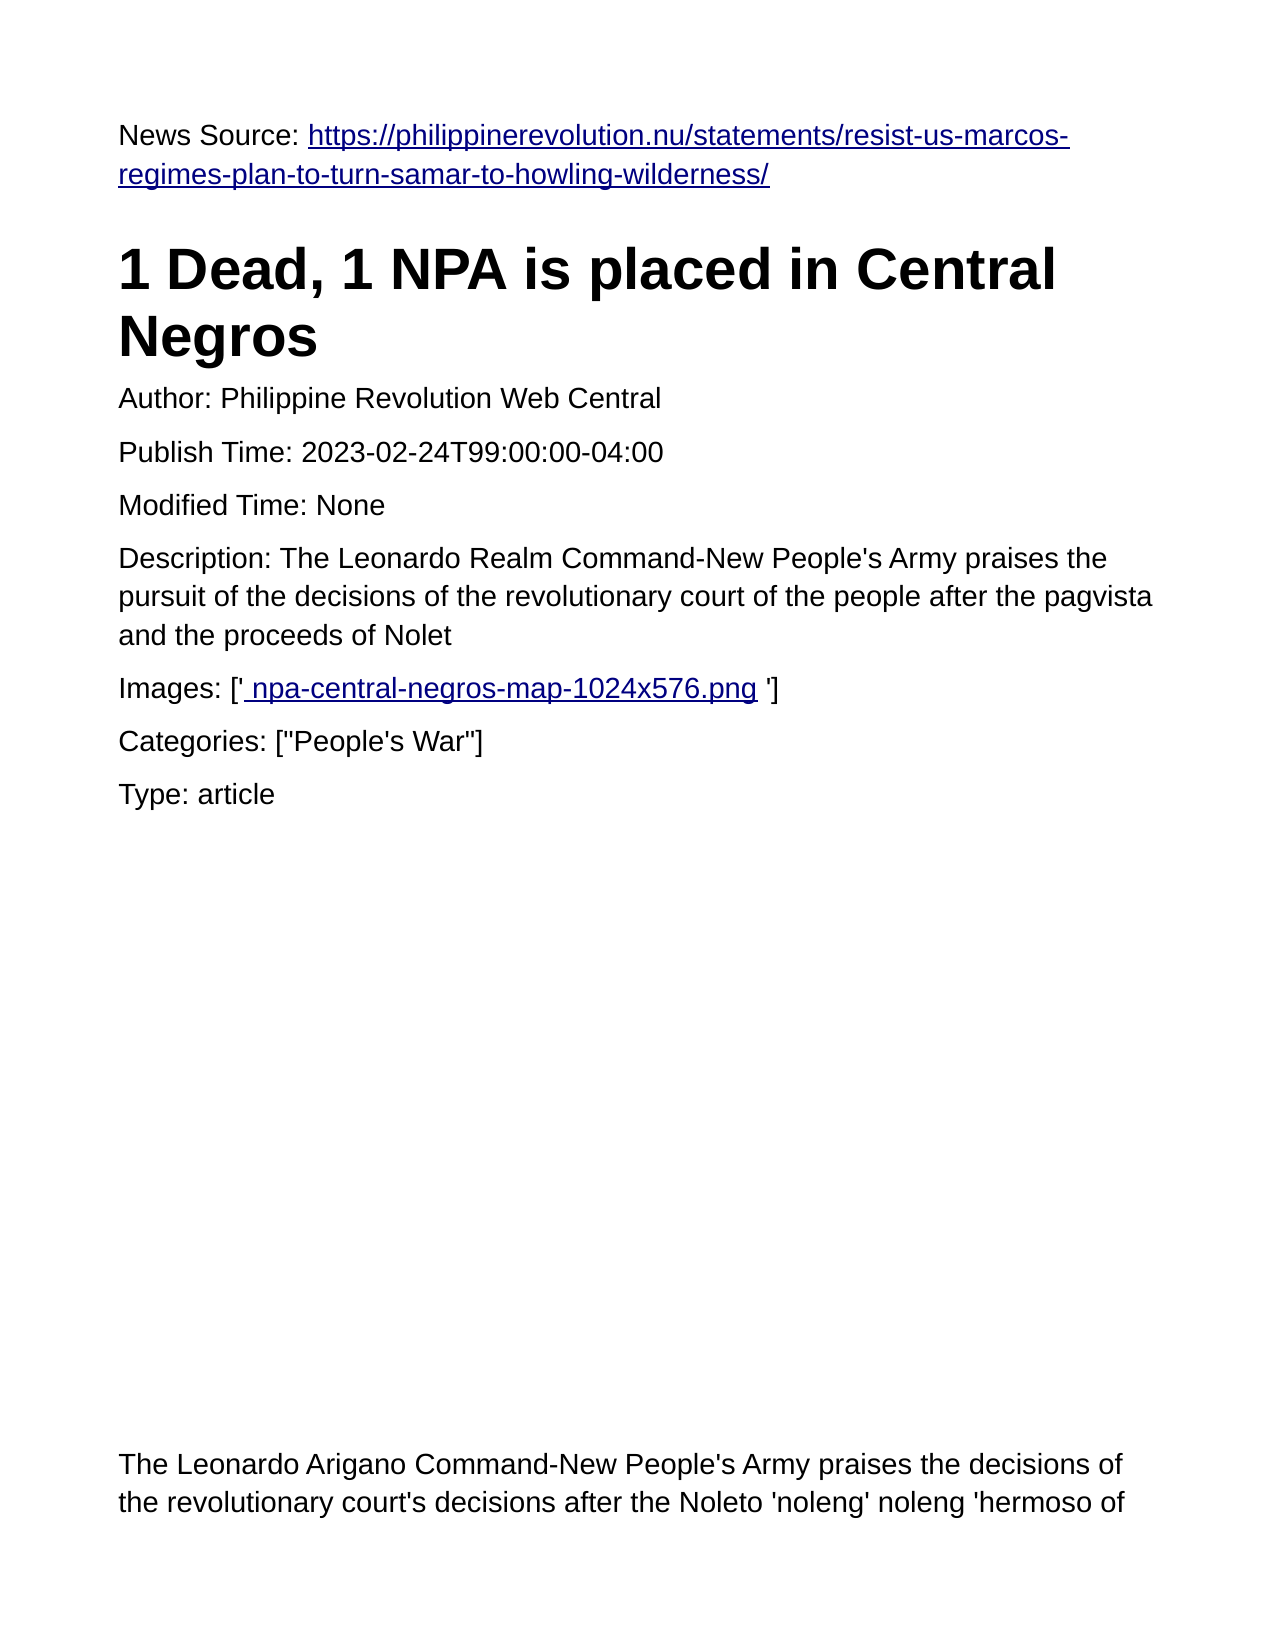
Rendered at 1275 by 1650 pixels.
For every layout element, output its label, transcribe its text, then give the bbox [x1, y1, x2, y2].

text Type: article [118, 777, 1157, 811]
text The Leonardo Arigano Command-New People's Army praises the decisions of the revolutionary court's decisions after the Noleto 'noleng' noleng 'hermoso of [118, 830, 1157, 1519]
text Categories: ["People's War"] [118, 724, 1157, 758]
text Modified Time: None [118, 488, 1157, 521]
text Publish Time: 2023-02-24T99:00:00-04:00 [118, 434, 1157, 468]
subtitle 1 Dead, 1 NPA is placed in Central Negros [118, 235, 1157, 369]
text Author: Philippine Revolution Web Central [118, 381, 1157, 415]
text Description: The Leonardo Realm Command-New People's Army praises the pursuit of the decisions of the revolutionary court of the people after the pagvista and the proceeds of Nolet [118, 541, 1157, 651]
text Images: [' npa-central-negros-map-1024x576.png '] [118, 671, 1157, 704]
text News Source: https://philippinerevolution.nu/statements/resist-us-marcos-regimes-plan-to-turn-samar-to-howling-wilderness/ [118, 118, 1157, 190]
